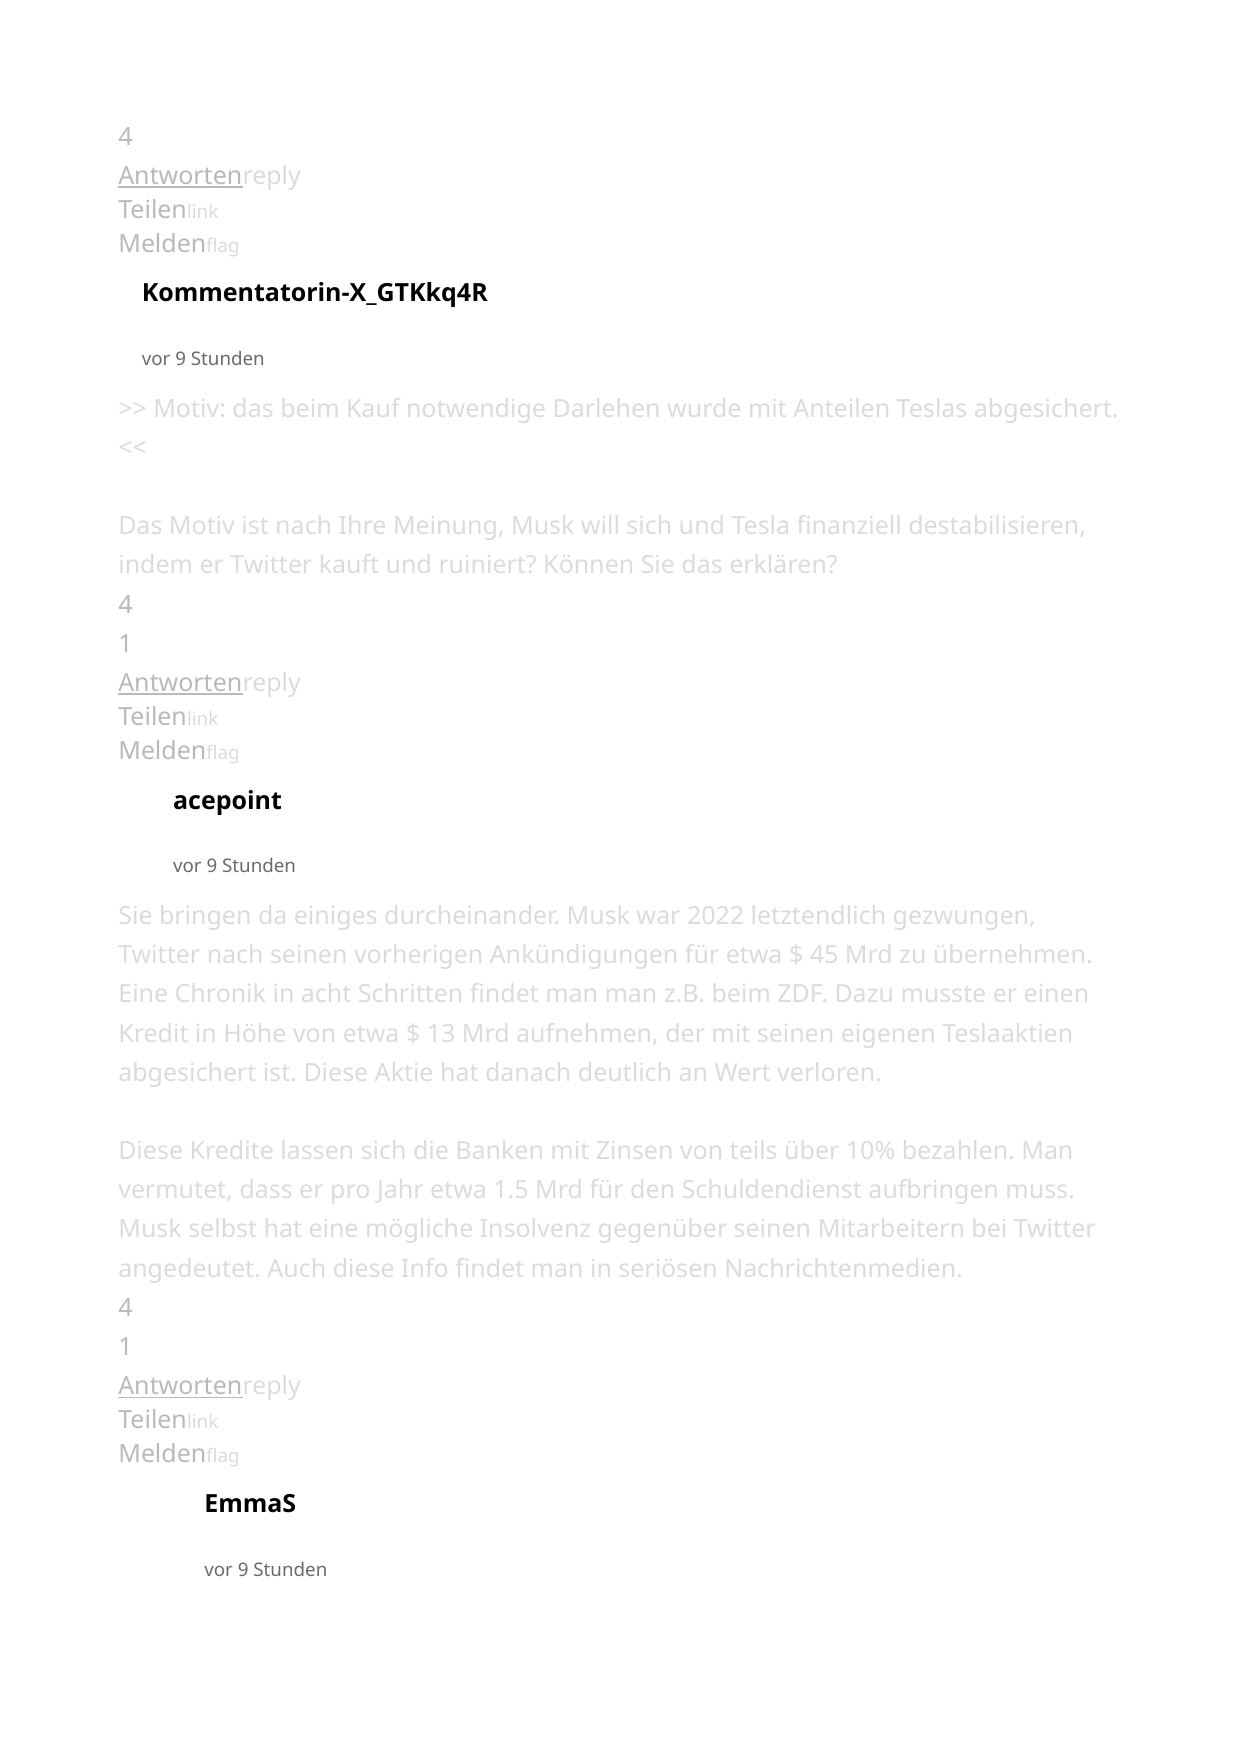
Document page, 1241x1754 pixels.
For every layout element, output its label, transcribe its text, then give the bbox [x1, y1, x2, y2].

text Teilenlink [118, 191, 1122, 225]
text acepoint [173, 782, 1114, 816]
text Antwortenreply [118, 1368, 1122, 1402]
text 4 [118, 118, 1122, 152]
text Teilenlink [118, 699, 1122, 733]
text Kommentatorin-X_GTKkq4R [142, 275, 1114, 309]
text >> Motiv: das beim Kauf notwendige Darlehen wurde mit Anteilen Teslas abgesichert. << Das Motiv ist nach Ihre Meinung, Musk will sich und Tesla finanziell destabilisieren, indem er Twitter kauft und ruiniert? Können Sie das erklären? [118, 390, 1122, 581]
text Antwortenreply [118, 664, 1122, 699]
text EmmaS [204, 1486, 1114, 1519]
text Meldenflag [118, 733, 1122, 767]
text Teilenlink [118, 1402, 1122, 1436]
text Sie bringen da einiges durcheinander. Musk war 2022 letztendlich gezwungen, Twitter nach seinen vorherigen Ankündigungen für etwa $ 45 Mrd zu übernehmen. Eine Chronik in acht Schritten findet man man z.B. beim ZDF. Dazu musste er einen Kredit in Höhe von etwa $ 13 Mrd aufnehmen, der mit seinen eigenen Teslaaktien abgesichert ist. Diese Aktie hat danach deutlich an Wert verloren. Diese Kredite lassen sich die Banken mit Zinsen von teils über 10% bezahlen. Man vermutet, dass er pro Jahr etwa 1.5 Mrd für den Schuldendienst aufbringen muss. Musk selbst hat eine mögliche Insolvenz gegenüber seinen Mitarbeitern bei Twitter angedeutet. Auch diese Info findet man in seriösen Nachrichtenmedien. [118, 898, 1122, 1284]
text 1 [118, 625, 1122, 659]
text 1 [118, 1328, 1122, 1363]
text Meldenflag [118, 1436, 1122, 1470]
text Meldenflag [118, 225, 1122, 259]
text vor 9 Stunden [142, 346, 1117, 371]
text Antwortenreply [118, 157, 1122, 191]
text vor 9 Stunden [173, 853, 1117, 878]
text vor 9 Stunden [204, 1556, 1117, 1581]
text 4 [118, 1289, 1122, 1323]
text 4 [118, 586, 1122, 620]
